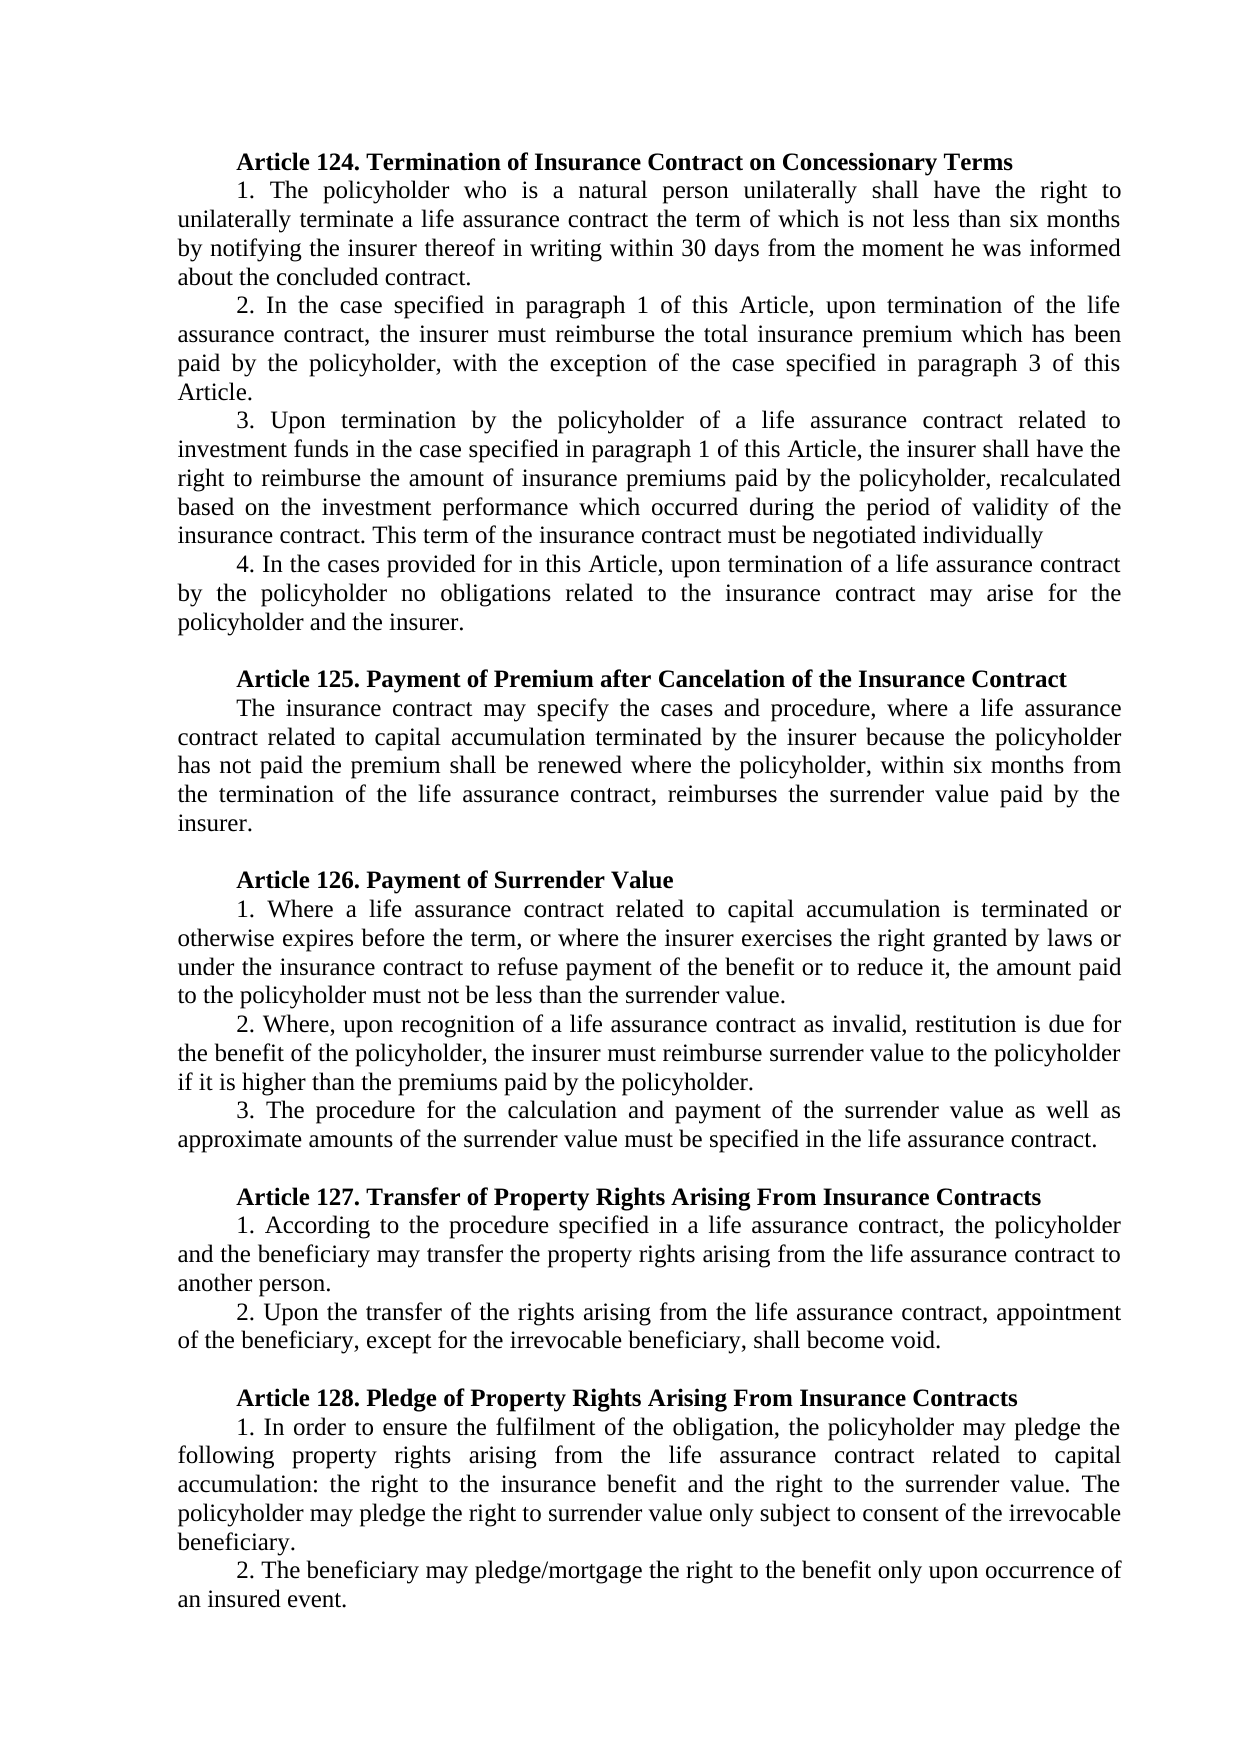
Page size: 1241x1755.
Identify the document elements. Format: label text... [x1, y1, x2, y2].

text 2. Where, upon recognition of a life assurance contract as invalid, restitution is due for the benefit of the policyholder, the insurer must reimburse surrender value to the policyholder if it is higher than the premiums paid by the policyholder. [177, 1009, 1122, 1096]
text 1. According to the procedure specified in a life assurance contract, the policyholder and the beneficiary may transfer the property rights arising from the life assurance contract to another person. [177, 1211, 1122, 1297]
text Article 124. Termination of Insurance Contract on Concessionary Terms [177, 147, 1122, 176]
text Article 125. Payment of Premium after Cancelation of the Insurance Contract [177, 664, 1122, 693]
text 1. In order to ensure the fulfilment of the obligation, the policyholder may pledge the following property rights arising from the life assurance contract related to capital accumulation: the right to the insurance benefit and the right to the surrender value. The policyholder may pledge the right to surrender value only subject to consent of the irrevocable beneficiary. [177, 1412, 1122, 1556]
text Article 127. Transfer of Property Rights Arising From Insurance Contracts [177, 1182, 1122, 1211]
text 1. Where a life assurance contract related to capital accumulation is terminated or otherwise expires before the term, or where the insurer exercises the right granted by laws or under the insurance contract to refuse payment of the benefit or to reduce it, the amount paid to the policyholder must not be less than the surrender value. [177, 894, 1122, 1009]
text Article 128. Pledge of Property Rights Arising From Insurance Contracts [177, 1383, 1122, 1412]
text 1. The policyholder who is a natural person unilaterally shall have the right to unilaterally terminate a life assurance contract the term of which is not less than six months by notifying the insurer thereof in writing within 30 days from the moment he was informed about the concluded contract. [177, 176, 1122, 291]
text 4. In the cases provided for in this Article, upon termination of a life assurance contract by the policyholder no obligations related to the insurance contract may arise for the policyholder and the insurer. [177, 549, 1122, 636]
text The insurance contract may specify the cases and procedure, where a life assurance contract related to capital accumulation terminated by the insurer because the policyholder has not paid the premium shall be renewed where the policyholder, within six months from the termination of the life assurance contract, reimburses the surrender value paid by the insurer. [177, 693, 1122, 837]
text 3. Upon termination by the policyholder of a life assurance contract related to investment funds in the case specified in paragraph 1 of this Article, the insurer shall have the right to reimburse the amount of insurance premiums paid by the policyholder, recalculated based on the investment performance which occurred during the period of validity of the insurance contract. This term of the insurance contract must be negotiated individually [177, 406, 1122, 549]
text 2. The beneficiary may pledge/mortgage the right to the benefit only upon occurrence of an insured event. [177, 1556, 1122, 1613]
text 2. In the case specified in paragraph 1 of this Article, upon termination of the life assurance contract, the insurer must reimburse the total insurance premium which has been paid by the policyholder, with the exception of the case specified in paragraph 3 of this Article. [177, 291, 1122, 406]
text Article 126. Payment of Surrender Value [177, 866, 1122, 894]
text 2. Upon the transfer of the rights arising from the life assurance contract, appointment of the beneficiary, except for the irrevocable beneficiary, shall become void. [177, 1297, 1122, 1354]
text 3. The procedure for the calculation and payment of the surrender value as well as approximate amounts of the surrender value must be specified in the life assurance contract. [177, 1096, 1122, 1153]
